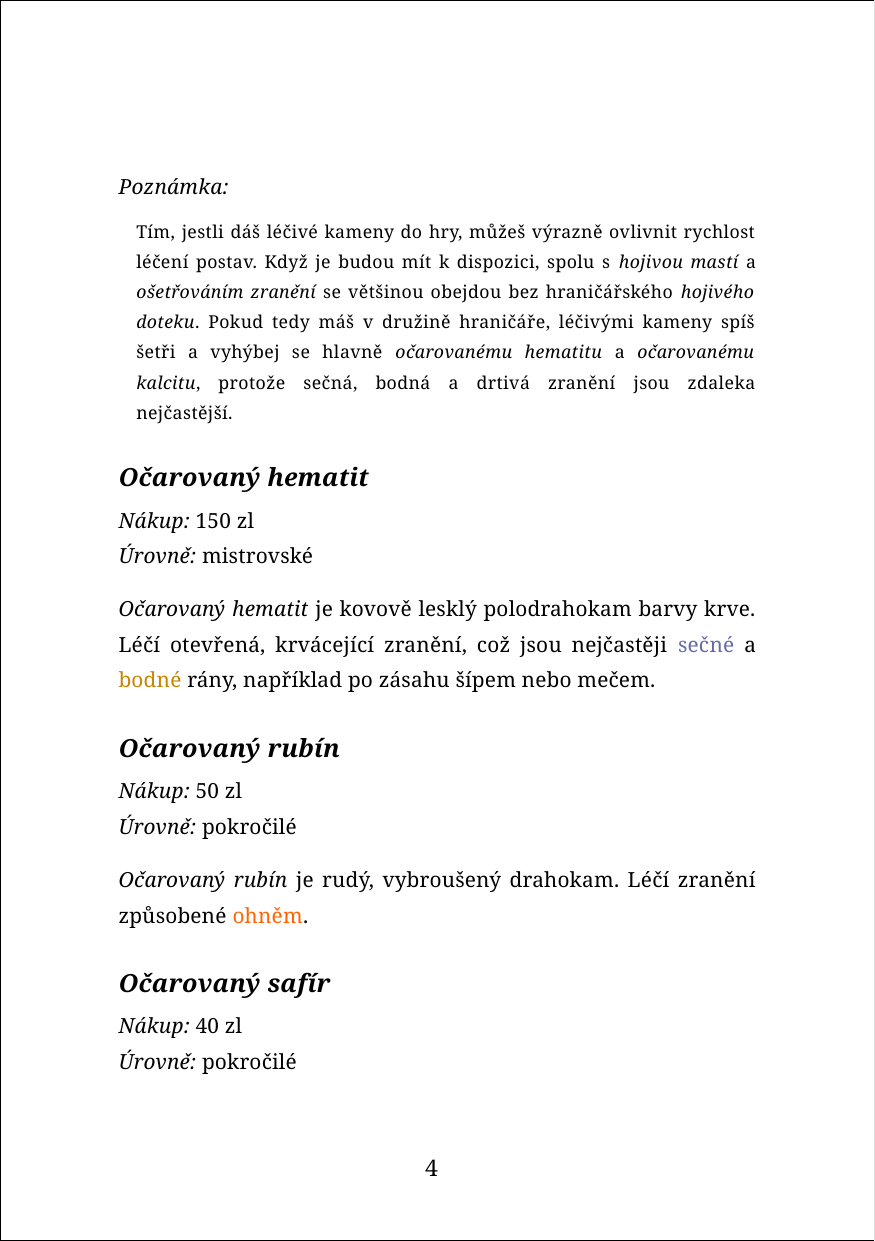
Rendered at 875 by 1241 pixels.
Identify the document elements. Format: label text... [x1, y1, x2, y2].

text Tím, jestli dáš léčivé kameny do hry, můžeš výrazně ovlivnit rychlost léčení postav. Když je budou mít k dispozici, spolu s hojivou mastí a ošetřováním zranění se většinou obejdou bez hraničářského hojivého doteku. Pokud tedy máš v družině hraničáře, léčivými kameny spíš šetři a vyhýbej se hlavně očarovanému hematitu a očarovanému kalcitu, protože sečná, bodná a drtivá zranění jsou zdaleka nejčastější. [136, 219, 756, 424]
text Nákup: 150 zl Úrovně: mistrovské [118, 506, 756, 570]
subtitle Očarovaný hematit [118, 460, 756, 494]
subtitle Očarovaný safír [118, 966, 756, 1000]
text Nákup: 50 zl Úrovně: pokročilé [118, 776, 756, 840]
text Očarovaný rubín je rudý, vybroušený drahokam. Léčí zranění způsobené ohněm. [118, 865, 756, 929]
subtitle Očarovaný rubín [118, 731, 756, 765]
text Poznámka: [118, 172, 756, 200]
text Očarovaný hematit je kovově lesklý polodrahokam barvy krve. Léčí otevřená, krvácející zranění, což jsou nejčastěji sečné a bodné rány, například po zásahu šípem nebo mečem. [118, 594, 756, 694]
text Nákup: 40 zl Úrovně: pokročilé [118, 1012, 756, 1076]
